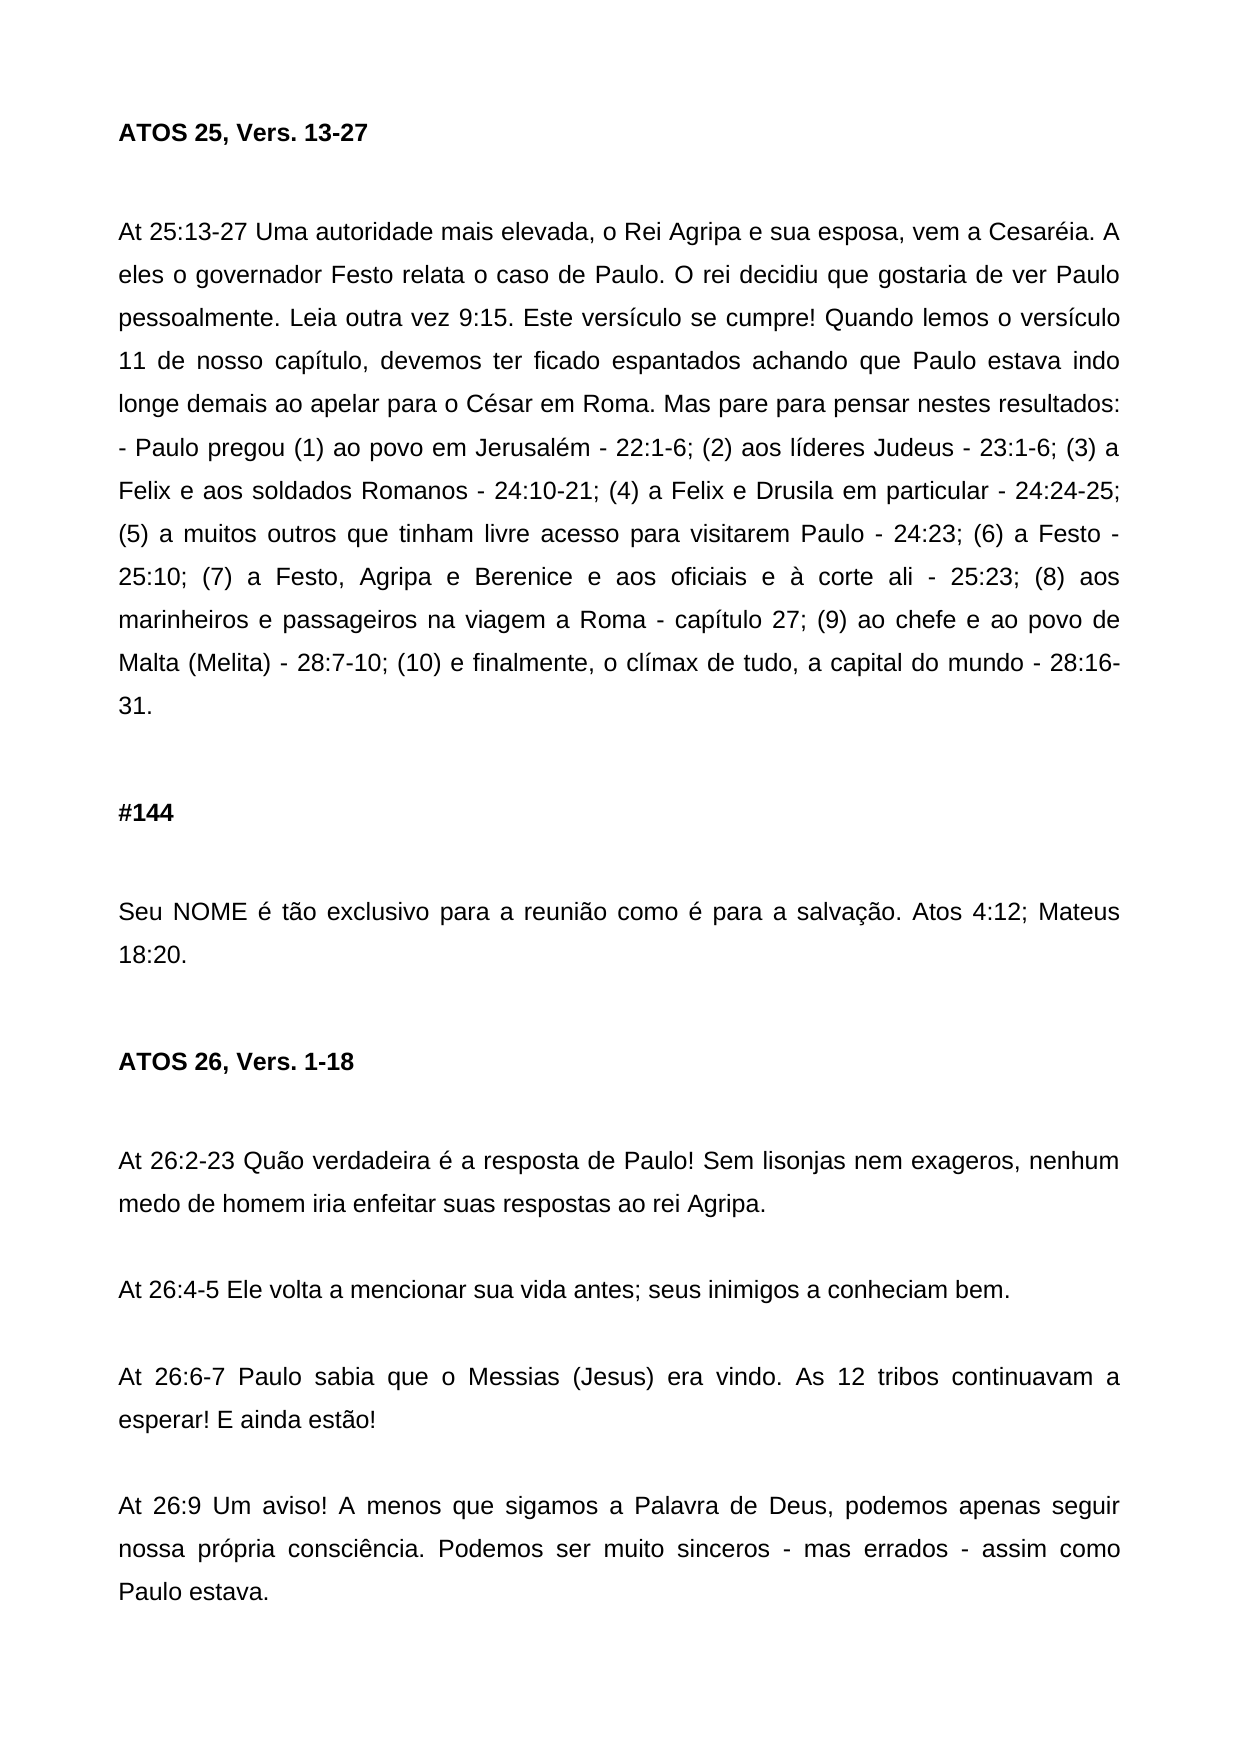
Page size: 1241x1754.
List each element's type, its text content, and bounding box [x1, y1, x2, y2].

subtitle #144 [118, 798, 1122, 827]
subtitle ATOS 25, Vers. 13-27 [118, 118, 1122, 147]
text At 25:13-27 Uma autoridade mais elevada, o Rei Agripa e sua esposa, vem a Cesaréia. A eles o governador Festo relata o caso de Paulo. O rei decidiu que gostaria de ver Paulo pessoalmente. Leia outra vez 9:15. Este versículo se cumpre! Quando lemos o versículo 11 de nosso capítulo, devemos ter ficado espantados achando que Paulo estava indo longe demais ao apelar para o César em Roma. Mas pare para pensar nestes resultados: - Paulo pregou (1) ao povo em Jerusalém - 22:1-6; (2) aos líderes Judeus - 23:1-6; (3) a Felix e aos soldados Romanos - 24:10-21; (4) a Felix e Drusila em particular - 24:24-25; (5) a muitos outros que tinham livre acesso para visitarem Paulo - 24:23; (6) a Festo - 25:10; (7) a Festo, Agripa e Berenice e aos oficiais e à corte ali - 25:23; (8) aos marinheiros e passageiros na viagem a Roma - capítulo 27; (9) ao chefe e ao povo de Malta (Melita) - 28:7-10; (10) e finalmente, o clímax de tudo, a capital do mundo - 28:16-31. [118, 217, 1122, 720]
text Seu NOME é tão exclusivo para a reunião como é para a salvação. Atos 4:12; Mateus 18:20. [118, 897, 1122, 969]
text At 26:2-23 Quão verdadeira é a resposta de Paulo! Sem lisonjas nem exageros, nenhum medo de homem iria enfeitar suas respostas ao rei Agripa. [118, 1146, 1122, 1218]
subtitle ATOS 26, Vers. 1-18 [118, 1047, 1122, 1076]
text At 26:9 Um aviso! A menos que sigamos a Palavra de Deus, podemos apenas seguir nossa própria consciência. Podemos ser muito sinceros - mas errados - assim como Paulo estava. [118, 1491, 1122, 1606]
text At 26:6-7 Paulo sabia que o Messias (Jesus) era vindo. As 12 tribos continuavam a esperar! E ainda estão! [118, 1362, 1122, 1433]
text At 26:4-5 Ele volta a mencionar sua vida antes; seus inimigos a conheciam bem. [118, 1275, 1122, 1304]
